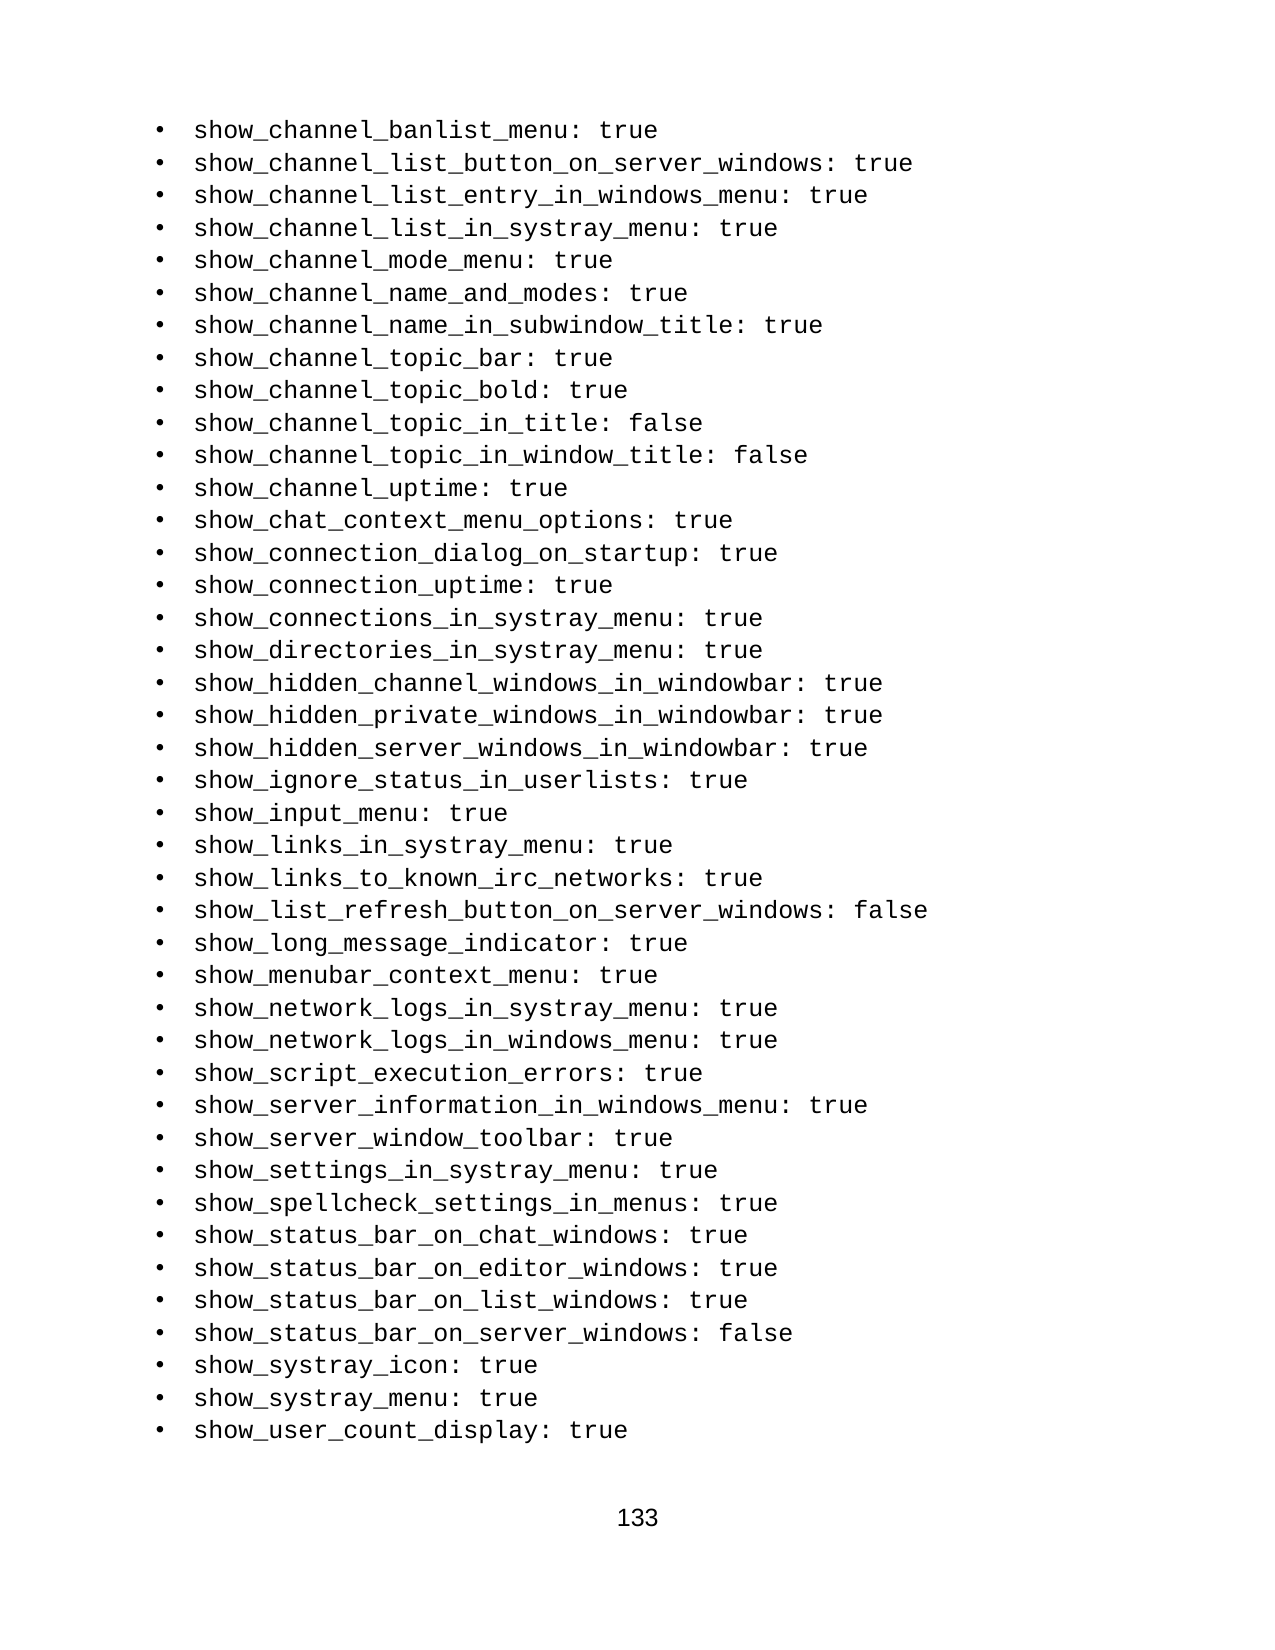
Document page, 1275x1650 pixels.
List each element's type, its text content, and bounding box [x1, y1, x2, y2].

list show_channel_list_button_on_server_windows: true [156, 151, 1157, 179]
list show_chat_context_menu_options: true [156, 508, 1157, 536]
list show_directories_in_systray_menu: true [156, 638, 1157, 666]
list show_channel_banlist_menu: true [156, 118, 1157, 146]
list show_long_message_indicator: true [156, 931, 1157, 959]
list show_channel_name_in_subwindow_title: true [156, 313, 1157, 341]
list show_systray_icon: true [156, 1353, 1157, 1381]
list show_channel_name_and_modes: true [156, 281, 1157, 309]
list show_status_bar_on_server_windows: false [156, 1321, 1157, 1349]
list show_channel_uptime: true [156, 476, 1157, 504]
list show_status_bar_on_editor_windows: true [156, 1256, 1157, 1284]
list show_server_window_toolbar: true [156, 1126, 1157, 1154]
list show_channel_topic_bar: true [156, 346, 1157, 374]
list show_network_logs_in_windows_menu: true [156, 1028, 1157, 1056]
list show_user_count_display: true [156, 1418, 1157, 1446]
list show_list_refresh_button_on_server_windows: false [156, 898, 1157, 926]
list show_connection_dialog_on_startup: true [156, 541, 1157, 569]
list show_connection_uptime: true [156, 573, 1157, 601]
list show_channel_list_in_systray_menu: true [156, 216, 1157, 244]
list show_channel_mode_menu: true [156, 248, 1157, 276]
list show_network_logs_in_systray_menu: true [156, 996, 1157, 1024]
list show_status_bar_on_chat_windows: true [156, 1223, 1157, 1251]
list show_links_in_systray_menu: true [156, 833, 1157, 861]
list show_hidden_private_windows_in_windowbar: true [156, 703, 1157, 731]
list show_status_bar_on_list_windows: true [156, 1288, 1157, 1316]
list show_systray_menu: true [156, 1386, 1157, 1414]
list show_menubar_context_menu: true [156, 963, 1157, 991]
list show_settings_in_systray_menu: true [156, 1158, 1157, 1186]
list show_channel_topic_in_title: false [156, 411, 1157, 439]
list show_hidden_channel_windows_in_windowbar: true [156, 671, 1157, 699]
list show_ignore_status_in_userlists: true [156, 768, 1157, 796]
list show_links_to_known_irc_networks: true [156, 866, 1157, 894]
list show_hidden_server_windows_in_windowbar: true [156, 736, 1157, 764]
list show_channel_topic_in_window_title: false [156, 443, 1157, 471]
list show_channel_list_entry_in_windows_menu: true [156, 183, 1157, 211]
list show_script_execution_errors: true [156, 1061, 1157, 1089]
list show_server_information_in_windows_menu: true [156, 1093, 1157, 1121]
list show_input_menu: true [156, 801, 1157, 829]
list show_spellcheck_settings_in_menus: true [156, 1191, 1157, 1219]
list show_channel_topic_bold: true [156, 378, 1157, 406]
list show_connections_in_systray_menu: true [156, 606, 1157, 634]
